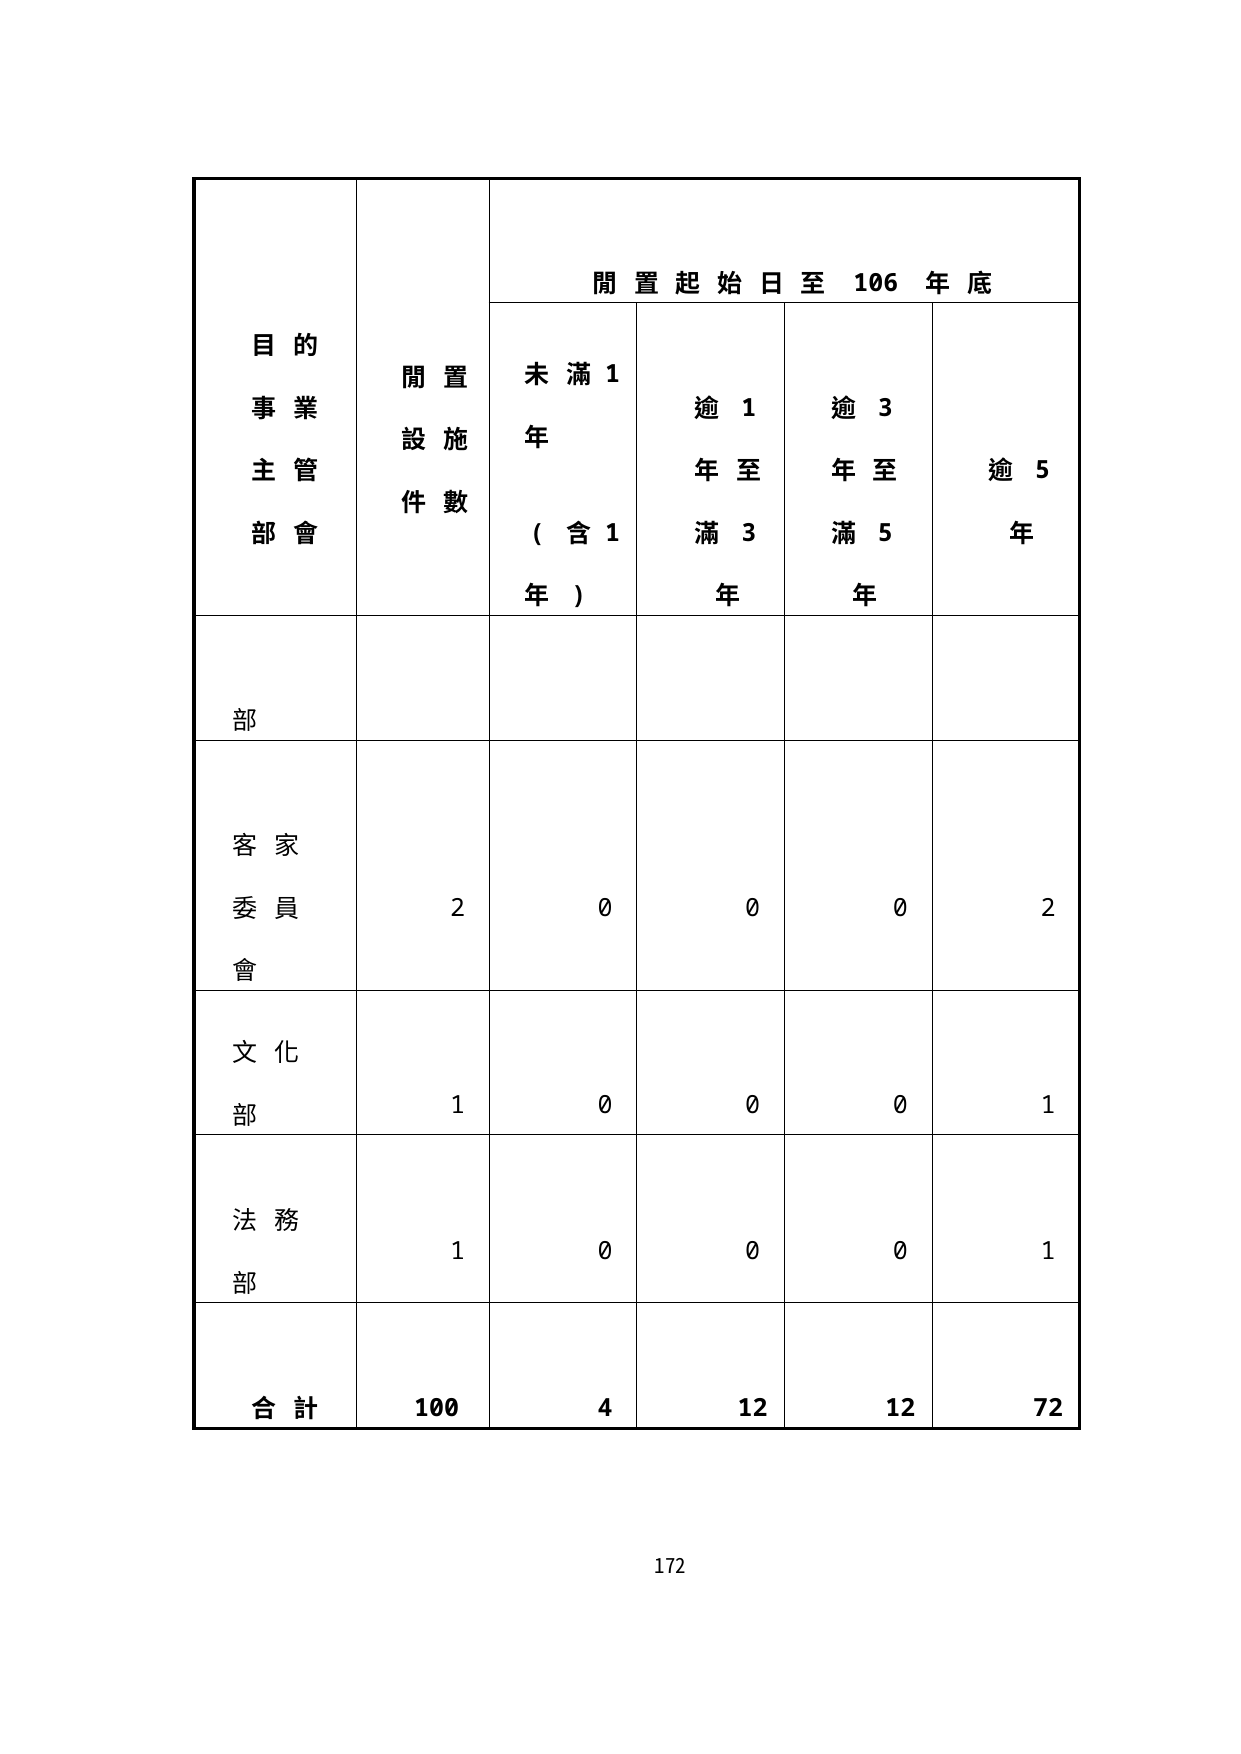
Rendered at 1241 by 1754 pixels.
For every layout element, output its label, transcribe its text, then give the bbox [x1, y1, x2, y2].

table_cell 未滿1年 (含1年) [490, 303, 636, 615]
table_cell [357, 616, 489, 740]
table_cell [637, 616, 784, 740]
table_header 目的事業 主管部會 [196, 180, 356, 615]
table_cell 0 [637, 741, 784, 990]
table_cell 文化部 [196, 991, 356, 1134]
table_header 閒置起始日至106年底 [490, 180, 1078, 302]
table_cell [490, 616, 636, 740]
table_header 閒置設施 件數 [357, 180, 489, 615]
table_cell 法務部 [196, 1135, 356, 1302]
table_cell 0 [637, 991, 784, 1134]
table_cell 0 [785, 1135, 932, 1302]
table_cell 0 [785, 991, 932, 1134]
table_cell 0 [490, 741, 636, 990]
table_cell 0 [785, 741, 932, 990]
table_cell 逾1年至 滿3年 [637, 303, 784, 615]
table_cell 0 [637, 1135, 784, 1302]
table_cell 0 [490, 1135, 636, 1302]
table_cell [933, 616, 1078, 740]
table_cell 1 [933, 1135, 1078, 1302]
table_cell 合計 [196, 1303, 356, 1427]
table_cell 2 [933, 741, 1078, 990]
table_cell 12 [637, 1303, 784, 1427]
table_cell 4 [490, 1303, 636, 1427]
table_cell 逾5年 [933, 303, 1078, 615]
table_cell 1 [357, 991, 489, 1134]
table_cell 客家委員會 [196, 741, 356, 990]
table_cell 逾3年至 滿5年 [785, 303, 932, 615]
table_cell 0 [490, 991, 636, 1134]
table_cell 部 [196, 616, 356, 740]
table_cell 100 [357, 1303, 489, 1427]
table_cell 1 [933, 991, 1078, 1134]
table_cell 2 [357, 741, 489, 990]
table_cell 12 [785, 1303, 932, 1427]
table_cell 1 [357, 1135, 489, 1302]
table_cell 72 [933, 1303, 1078, 1427]
table_cell [785, 616, 932, 740]
